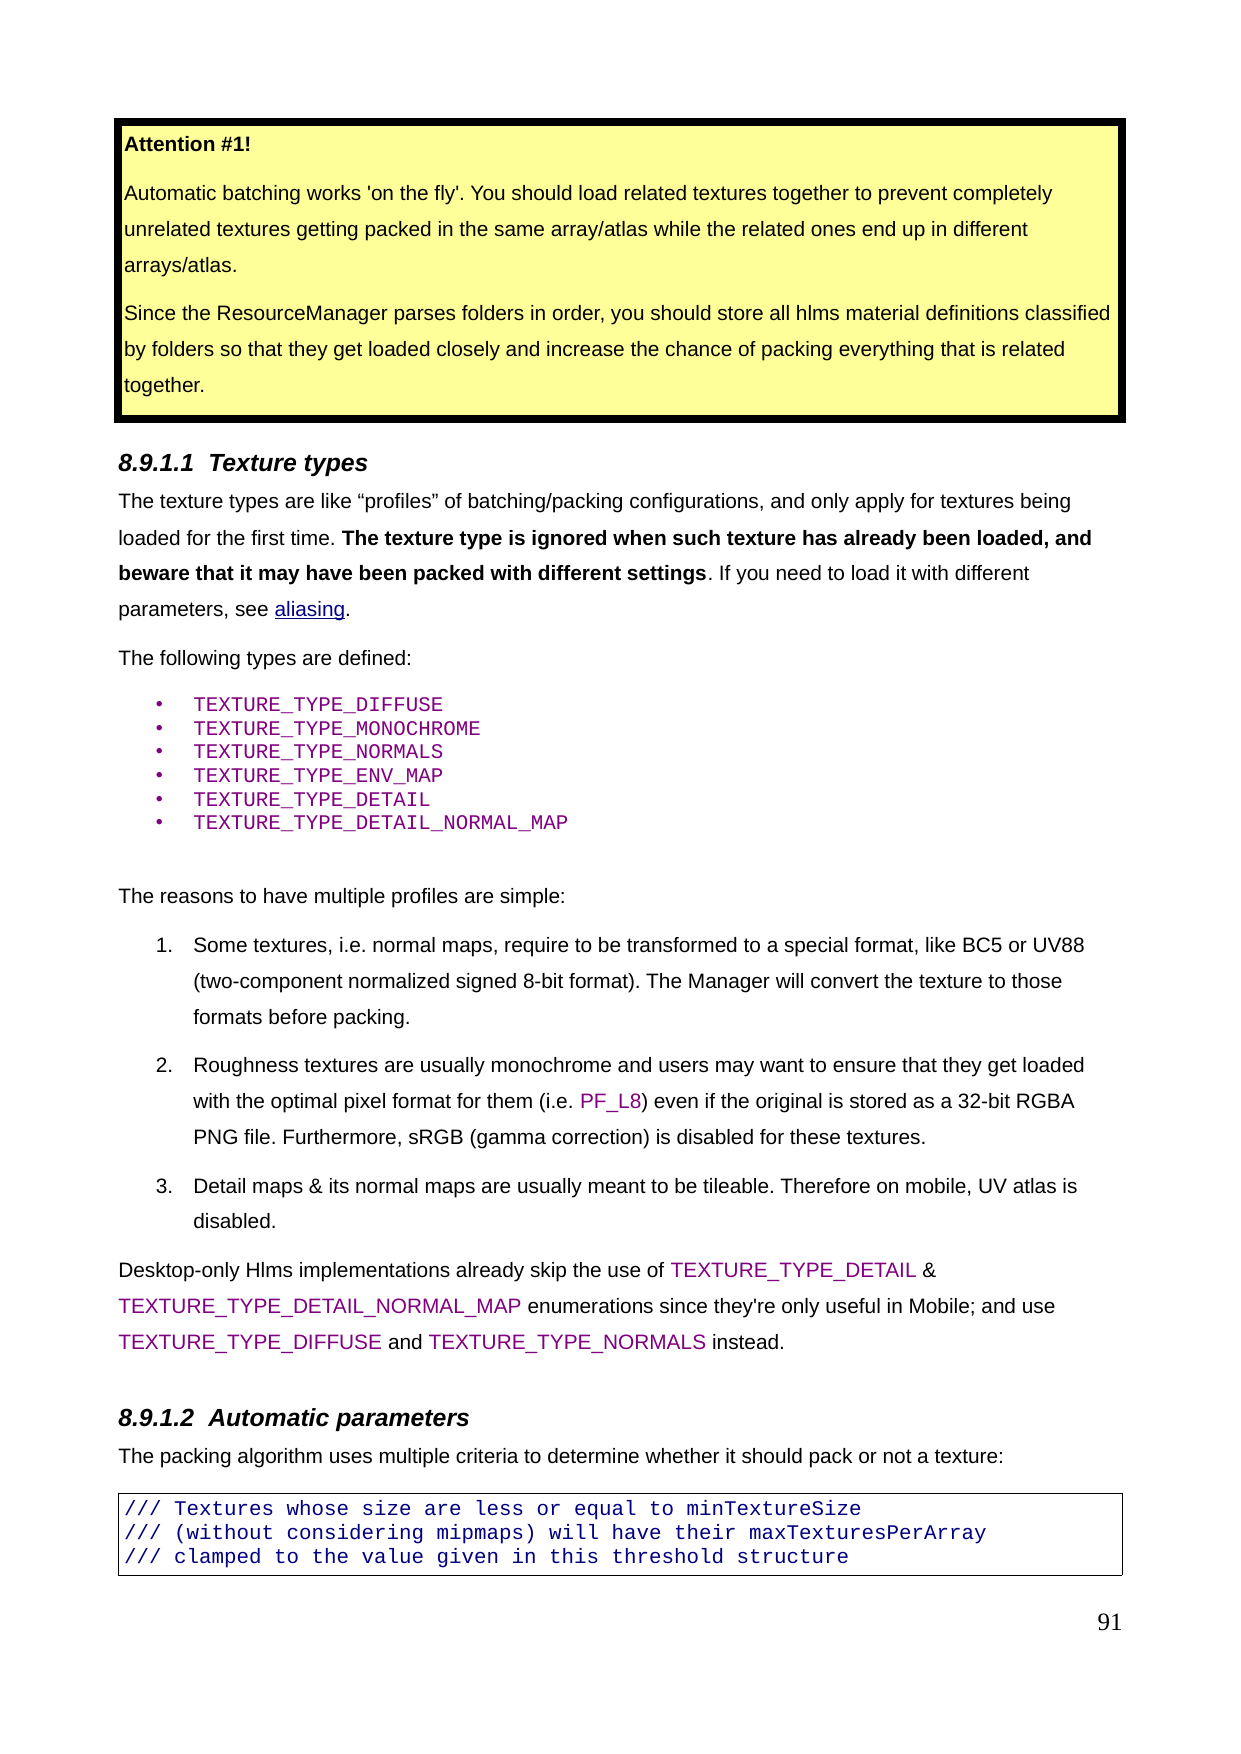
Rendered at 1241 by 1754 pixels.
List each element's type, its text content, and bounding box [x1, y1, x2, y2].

list TEXTURE_TYPE_ENV_MAP [156, 765, 1122, 789]
list TEXTURE_TYPE_DETAIL [156, 789, 1122, 812]
list TEXTURE_TYPE_MONOCHROME [156, 718, 1122, 741]
table_header Attention #1! Automatic batching works 'on the fly'. You should load related textures together to prevent completely unrelated textures getting packed in the same array/atlas while the related ones end up in different arrays/atlas. Since the ResourceManager parses folders in order, you should store all hlms material definitions classified by folders so that they get loaded closely and increase the chance of packing everything that is related together. [122, 126, 1118, 415]
list Roughness textures are usually monochrome and users may want to ensure that they get loaded with the optimal pixel format for them (i.e. PF_L8) even if the original is stored as a 32-bit RGBA PNG file. Furthermore, sRGB (gamma correction) is disabled for these textures. [156, 1053, 1122, 1149]
list Some textures, i.e. normal maps, require to be transformed to a special format, like BC5 or UV88 (two-component normalized signed 8-bit format). The Manager will convert the texture to those formats before packing. [156, 933, 1122, 1029]
list TEXTURE_TYPE_DETAIL_NORMAL_MAP [156, 812, 1122, 836]
list TEXTURE_TYPE_DIFFUSE [156, 694, 1122, 718]
text Desktop-only Hlms implementations already skip the use of TEXTURE_TYPE_DETAIL & TEXTURE_TYPE_DETAIL_NORMAL_MAP enumerations since they're only useful in Mobile; and use TEXTURE_TYPE_DIFFUSE and TEXTURE_TYPE_NORMALS instead. [118, 1258, 1122, 1354]
text The texture types are like “profiles” of batching/packing configurations, and only apply for textures being loaded for the first time. The texture type is ignored when such texture has already been loaded, and beware that it may have been packed with different settings. If you need to load it with different parameters, see aliasing. [118, 489, 1122, 621]
text The reasons to have multiple profiles are simple: [118, 884, 1122, 908]
list TEXTURE_TYPE_NORMALS [156, 741, 1122, 765]
table_header /// Textures whose size are less or equal to minTextureSize /// (without considering mipmaps) will have their maxTexturesPerArray /// clamped to the value given in this threshold structure [119, 1494, 1122, 1575]
list Detail maps & its normal maps are usually meant to be tileable. Therefore on mobile, UV atlas is disabled. [156, 1173, 1122, 1233]
subtitle Texture types [118, 448, 1122, 477]
text The following types are defined: [118, 646, 1122, 669]
text The packing algorithm uses multiple criteria to determine whether it should pack or not a texture: [118, 1444, 1122, 1468]
subtitle Automatic parameters [118, 1403, 1122, 1432]
